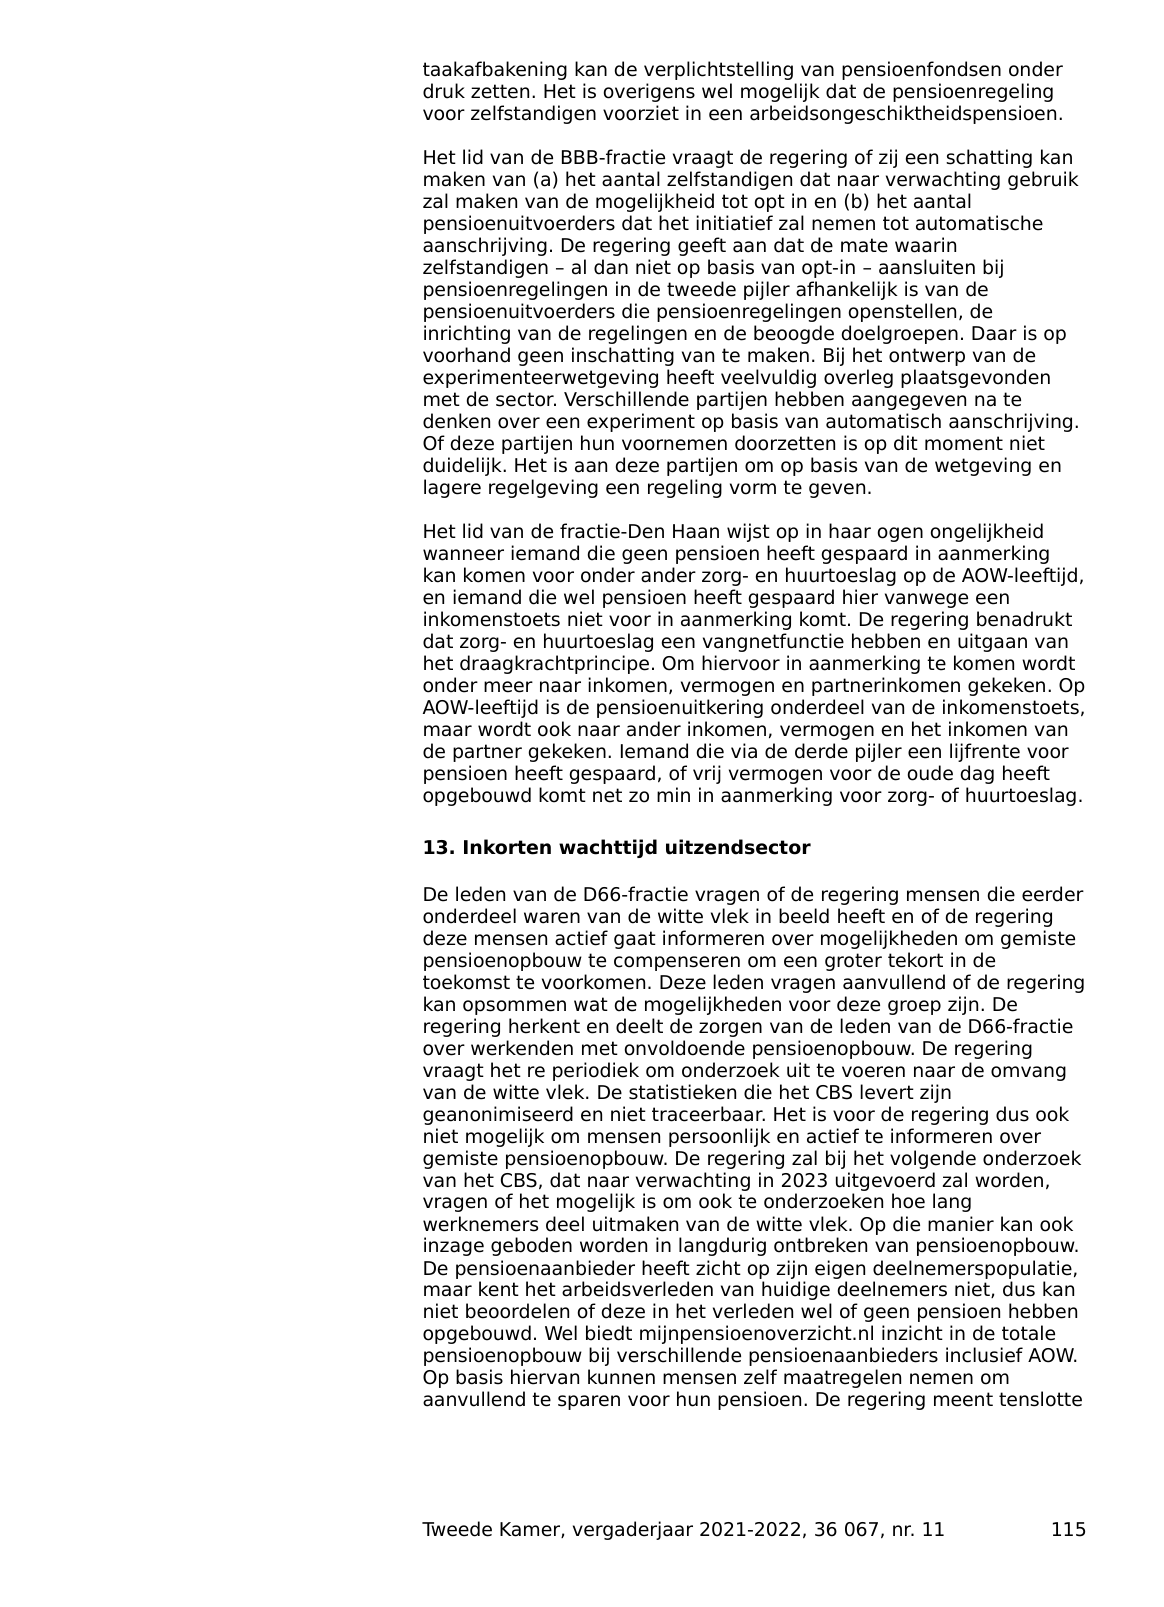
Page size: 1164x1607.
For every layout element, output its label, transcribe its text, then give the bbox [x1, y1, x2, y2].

text Het lid van de BBB-fractie vraagt de regering of zij een schatting kan maken van (a) het aantal zelfstandigen dat naar verwachting gebruik zal maken van de mogelijkheid tot opt in en (b) het aantal pensioenuitvoerders dat het initiatief zal nemen tot automatische aanschrijving. De regering geeft aan dat de mate waarin zelfstandigen – al dan niet op basis van opt-in – aansluiten bij pensioenregelingen in de tweede pijler afhankelijk is van de pensioenuitvoerders die pensioenregelingen openstellen, de inrichting van de regelingen en de beoogde doelgroepen. Daar is op voorhand geen inschatting van te maken. Bij het ontwerp van de experimenteerwetgeving heeft veelvuldig overleg plaatsgevonden met de sector. Verschillende partijen hebben aangegeven na te denken over een experiment op basis van automatisch aanschrijving. Of deze partijen hun voornemen doorzetten is op dit moment niet duidelijk. Het is aan deze partijen om op basis van de wetgeving en lagere regelgeving een regeling vorm te geven. [422, 147, 1087, 499]
text De leden van de D66-fractie vragen of de regering mensen die eerder onderdeel waren van de witte vlek in beeld heeft en of de regering deze mensen actief gaat informeren over mogelijkheden om gemiste pensioenopbouw te compenseren om een groter tekort in de toekomst te voorkomen. Deze leden vragen aanvullend of de regering kan opsommen wat de mogelijkheden voor deze groep zijn. De regering herkent en deelt de zorgen van de leden van de D66-fractie over werkenden met onvoldoende pensioenopbouw. De regering vraagt het re periodiek om onderzoek uit te voeren naar de omvang van de witte vlek. De statistieken die het CBS levert zijn geanonimiseerd en niet traceerbaar. Het is voor de regering dus ook niet mogelijk om mensen persoonlijk en actief te informeren over gemiste pensioenopbouw. De regering zal bij het volgende onderzoek van het CBS, dat naar verwachting in 2023 uitgevoerd zal worden, vragen of het mogelijk is om ook te onderzoeken hoe lang werknemers deel uitmaken van de witte vlek. Op die manier kan ook inzage geboden worden in langdurig ontbreken van pensioenopbouw. De pensioenaanbieder heeft zicht op zijn eigen deelnemerspopulatie, maar kent het arbeidsverleden van huidige deelnemers niet, dus kan niet beoordelen of deze in het verleden wel of geen pensioen hebben opgebouwd. Wel biedt mijnpensioenoverzicht.nl inzicht in de totale pensioenopbouw bij verschillende pensioenaanbieders inclusief AOW. Op basis hiervan kunnen mensen zelf maatregelen nemen om aanvullend te sparen voor hun pensioen. De regering meent tenslotte [422, 884, 1087, 1411]
text taakafbakening kan de verplichtstelling van pensioenfondsen onder druk zetten. Het is overigens wel mogelijk dat de pensioenregeling voor zelfstandigen voorziet in een arbeidsongeschiktheidspensioen. [422, 59, 1087, 125]
subtitle 13. Inkorten wachttijd uitzendsector [422, 837, 1087, 859]
text Het lid van de fractie-Den Haan wijst op in haar ogen ongelijkheid wanneer iemand die geen pensioen heeft gespaard in aanmerking kan komen voor onder ander zorg- en huurtoeslag op de AOW-leeftijd, en iemand die wel pensioen heeft gespaard hier vanwege een inkomenstoets niet voor in aanmerking komt. De regering benadrukt dat zorg- en huurtoeslag een vangnetfunctie hebben en uitgaan van het draagkrachtprincipe. Om hiervoor in aanmerking te komen wordt onder meer naar inkomen, vermogen en partnerinkomen gekeken. Op AOW-leeftijd is de pensioenuitkering onderdeel van de inkomenstoets, maar wordt ook naar ander inkomen, vermogen en het inkomen van de partner gekeken. Iemand die via de derde pijler een lijfrente voor pensioen heeft gespaard, of vrij vermogen voor de oude dag heeft opgebouwd komt net zo min in aanmerking voor zorg- of huurtoeslag. [422, 521, 1087, 807]
